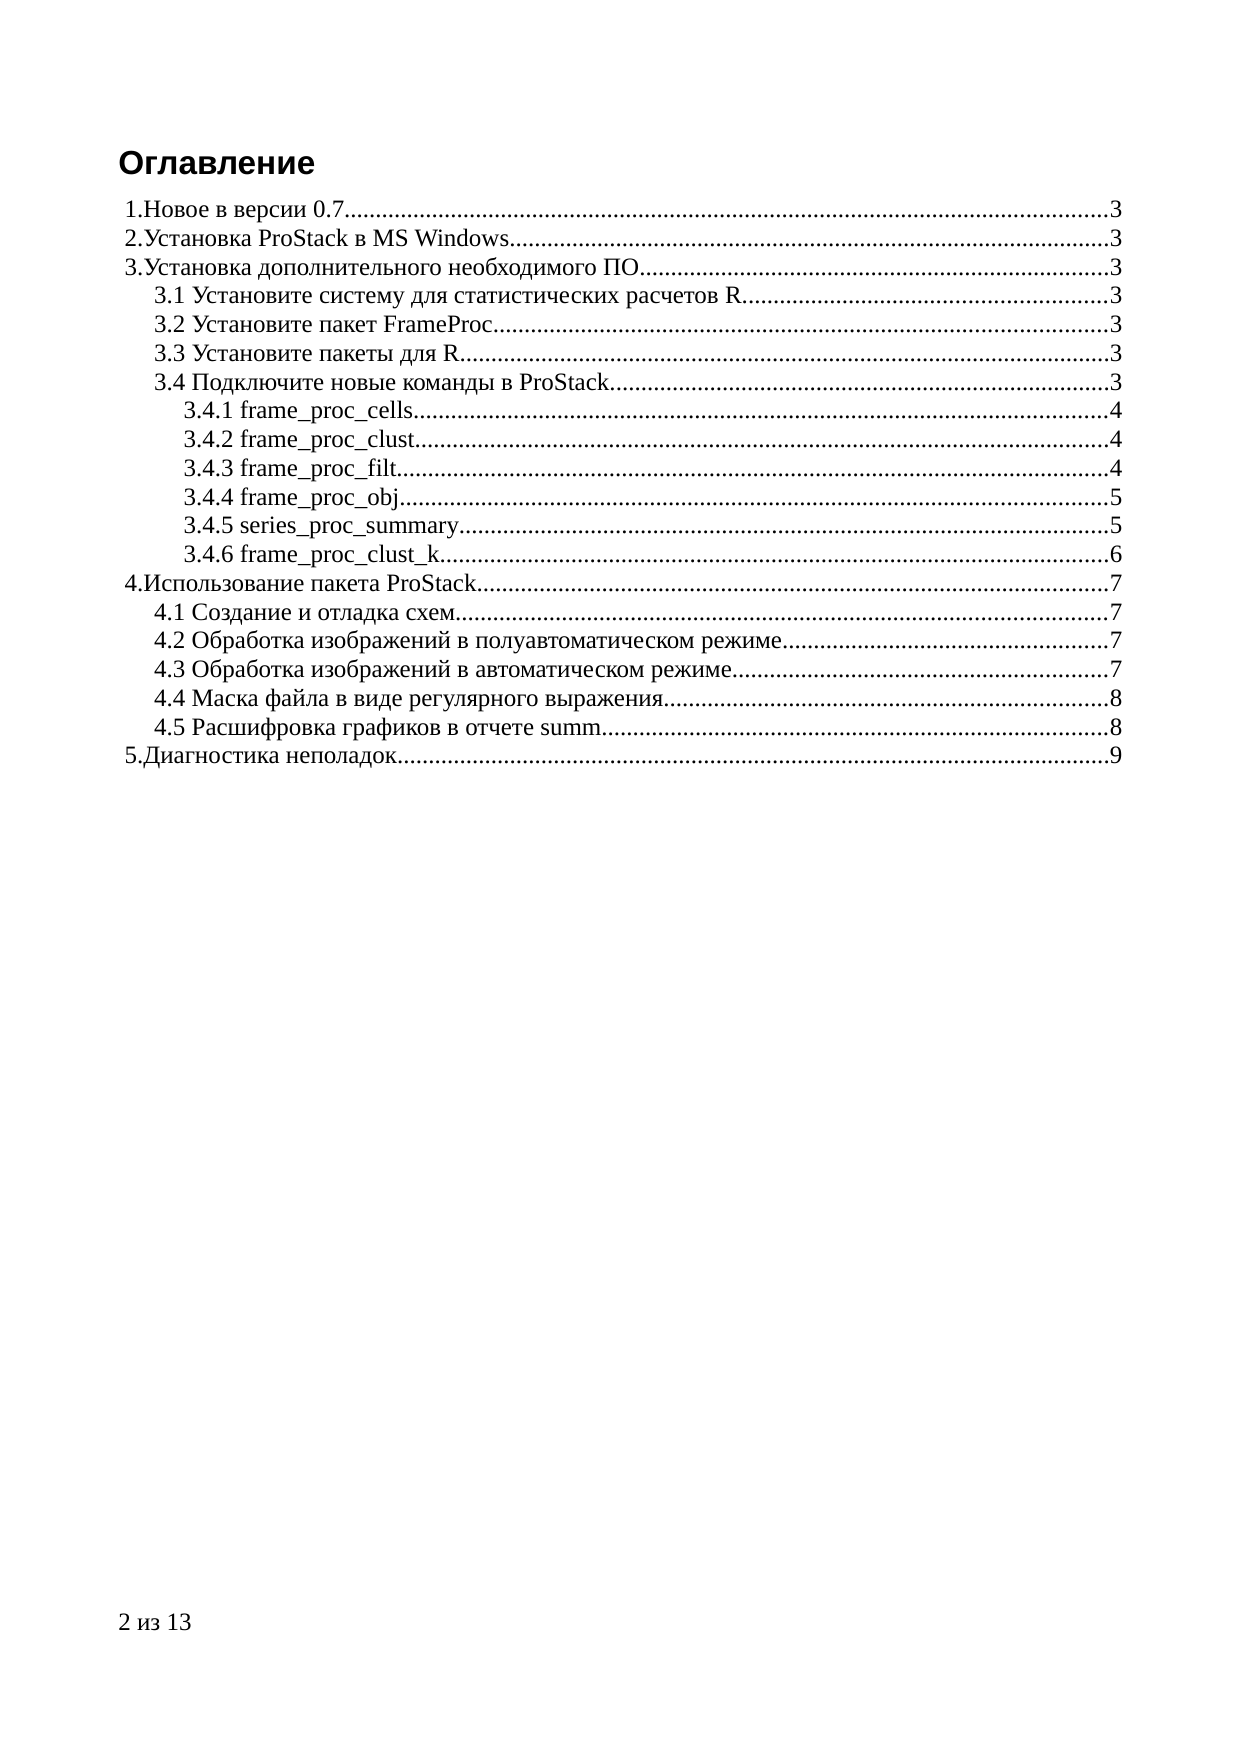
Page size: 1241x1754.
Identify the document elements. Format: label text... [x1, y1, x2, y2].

text 3.1 Установите систему для статистических расчетов R. 3 [148, 280, 1122, 309]
text 3.Установка дополнительного необходимого ПО 3 [118, 252, 1122, 280]
text 3.4.4 frame_proc_obj 5 [177, 482, 1122, 510]
text 4.Использование пакета ProStack 7 [118, 568, 1122, 597]
text 3.4.2 frame_proc_clust 4 [177, 424, 1122, 453]
text 4.1 Создание и отладка схем 7 [148, 597, 1122, 625]
text 4.2 Обработка изображений в полуавтоматическом режиме 7 [148, 625, 1122, 654]
text 4.5 Расшифровка графиков в отчете summ 8 [148, 712, 1122, 740]
text 4.3 Обработка изображений в автоматическом режиме 7 [148, 654, 1122, 683]
text 1.Новое в версии 0.7 3 [118, 194, 1122, 223]
text 3.4 Подключите новые команды в ProStack. 3 [148, 367, 1122, 395]
text 2.Установка ProStack в MS Windows 3 [118, 223, 1122, 252]
subtitle Оглавление [118, 143, 1122, 182]
text 3.4.1 frame_proc_cells 4 [177, 395, 1122, 424]
text 5.Диагностика неполадок 9 [118, 740, 1122, 769]
text 3.2 Установите пакет FrameProc. 3 [148, 309, 1122, 338]
text 4.4 Маска файла в виде регулярного выражения 8 [148, 683, 1122, 712]
text 3.4.6 frame_proc_clust_k 6 [177, 539, 1122, 568]
text 3.4.3 frame_proc_filt 4 [177, 453, 1122, 482]
text 3.3 Установите пакеты для R. 3 [148, 338, 1122, 367]
text 3.4.5 series_proc_summary 5 [177, 510, 1122, 539]
